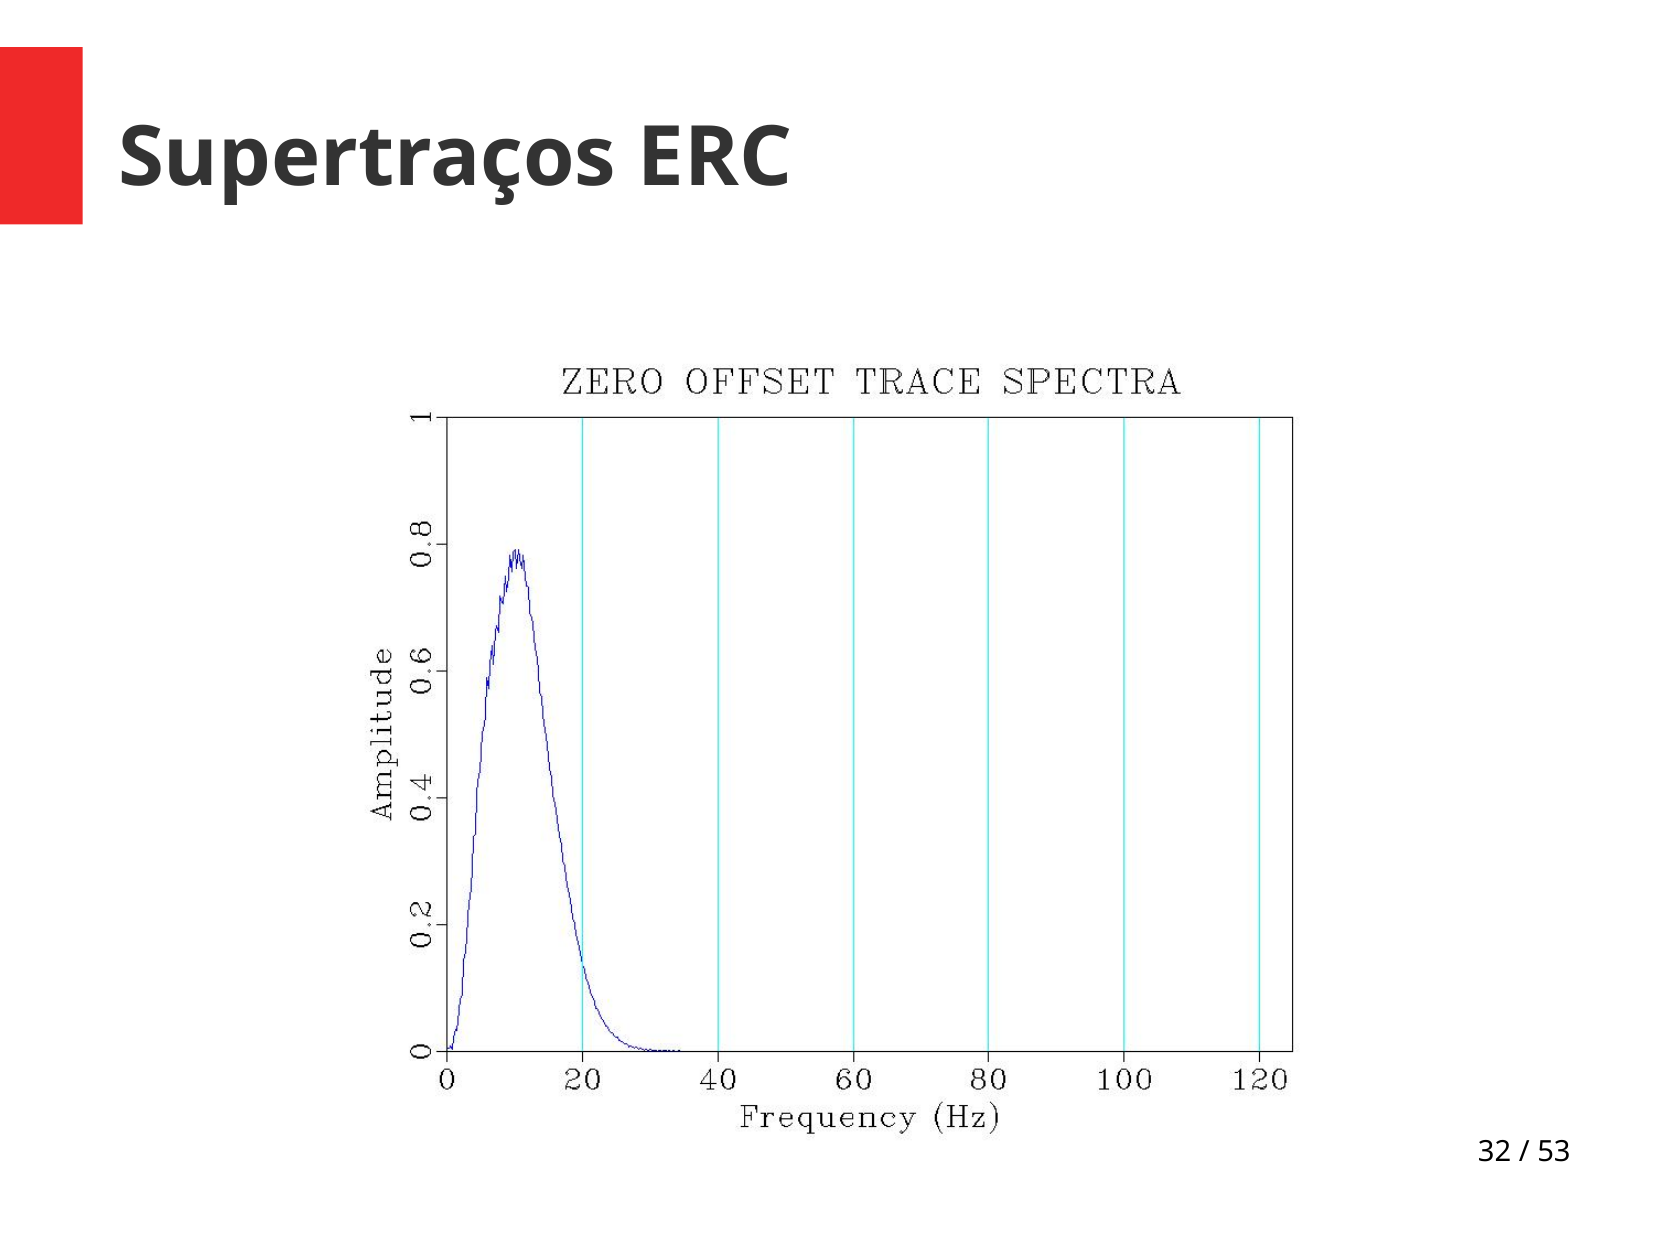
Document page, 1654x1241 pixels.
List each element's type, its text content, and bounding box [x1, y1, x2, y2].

picture [259, 311, 1388, 1158]
title Supertraços ERC [118, 49, 1571, 257]
